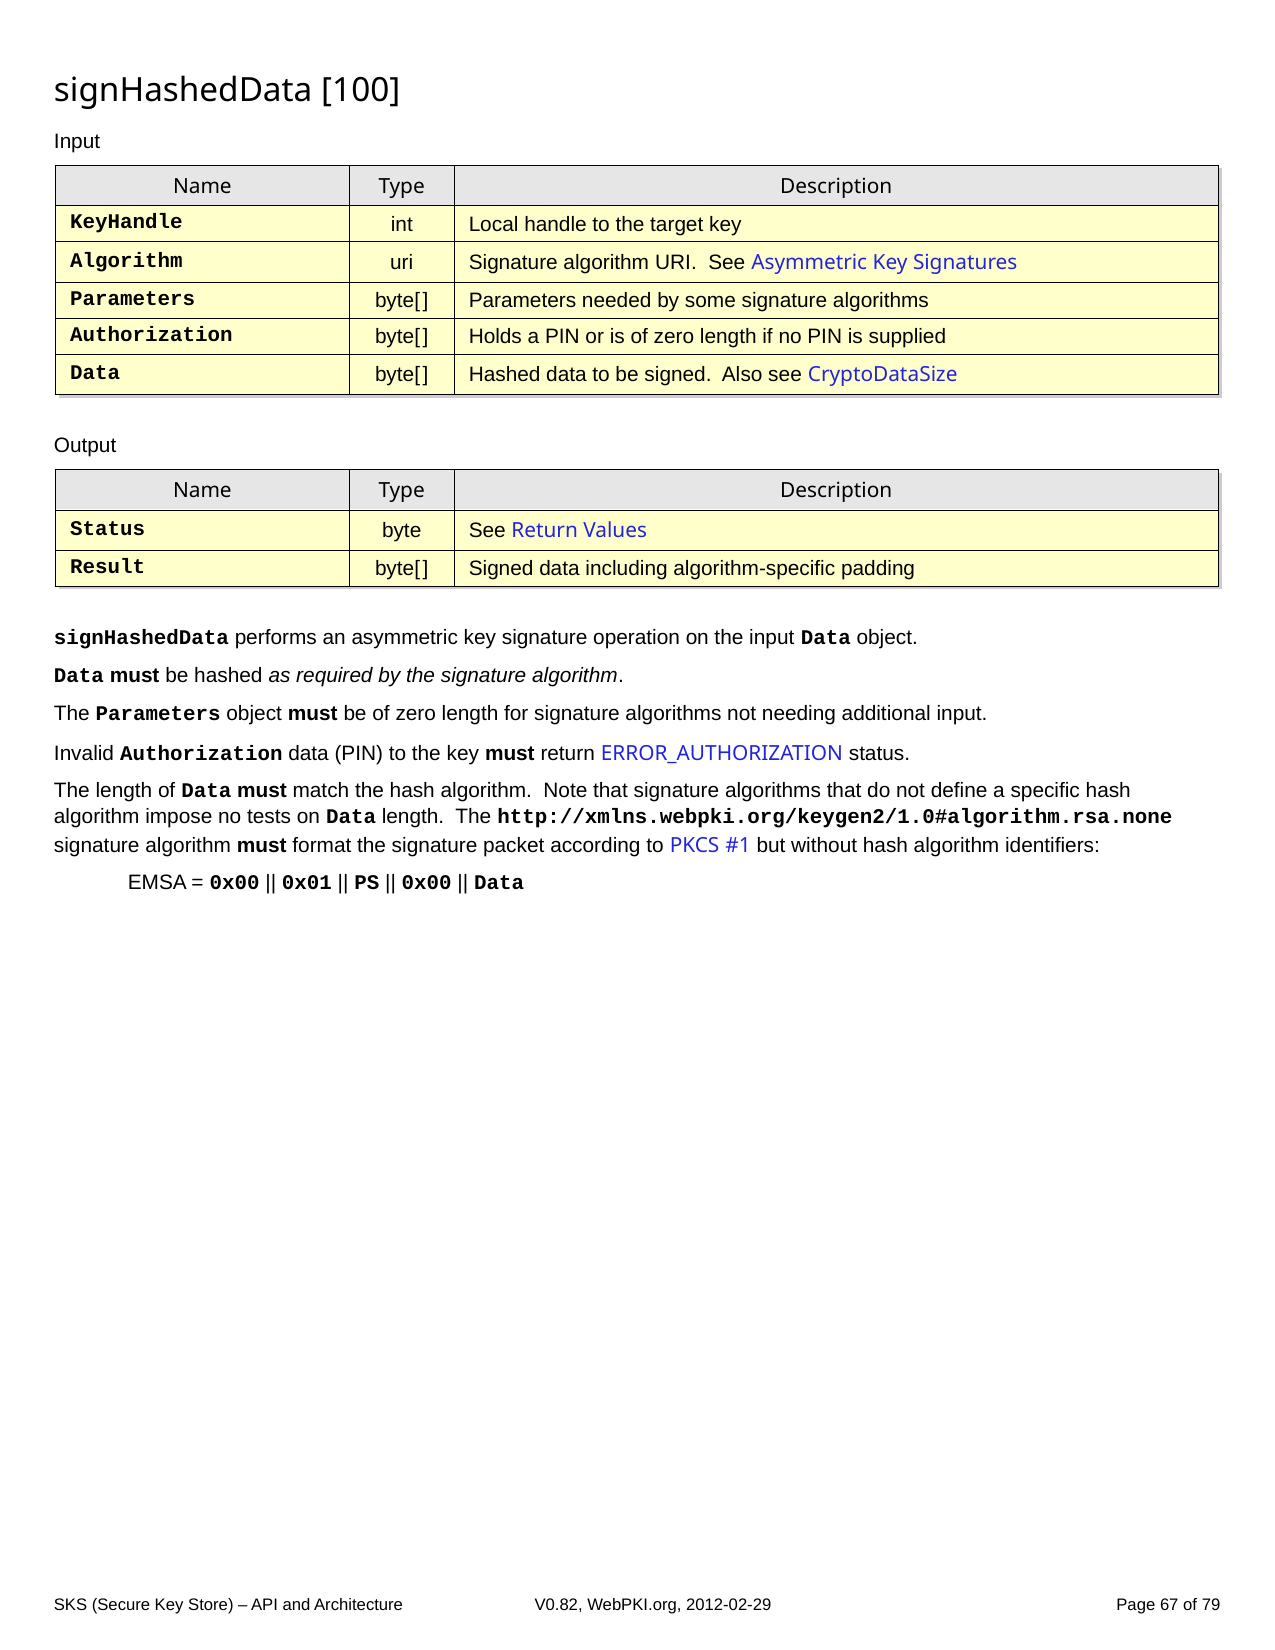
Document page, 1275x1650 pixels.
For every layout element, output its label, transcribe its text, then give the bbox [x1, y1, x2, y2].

table_cell Result [56, 551, 349, 586]
text EMSA = 0x00 || 0x01 || PS || 0x00 || Data [54, 870, 1221, 896]
table_header Type [350, 166, 454, 205]
table_cell Local handle to the target key [455, 206, 1218, 241]
text signHashedData performs an asymmetric key signature operation on the input Data object. [54, 625, 1221, 651]
table_cell Status [56, 511, 349, 550]
table_header Description [455, 166, 1218, 205]
subtitle signHashedData [100] [54, 66, 1221, 111]
table_cell int [350, 206, 454, 241]
table_cell Signed data including algorithm-specific padding [455, 551, 1218, 586]
table_cell byte⁮[ ] [350, 551, 454, 586]
table_cell uri [350, 242, 454, 282]
table_cell Signature algorithm URI. See Asymmetric Key Signatures ‎ [455, 242, 1218, 282]
text Invalid Authorization data (PIN) to the key must return ERROR_AUTHORIZATION status. [54, 738, 1221, 767]
table_cell byte [350, 511, 454, 550]
table_cell Parameters [56, 283, 349, 318]
table_cell Authorization [56, 319, 349, 353]
text Output [54, 433, 1221, 457]
table_header Name [56, 470, 349, 509]
text The Parameters object must be of zero length for signature algorithms not needing additional input. [54, 700, 1221, 726]
table_header Description [455, 470, 1218, 509]
table_cell Holds a PIN or is of zero length if no PIN is supplied [455, 319, 1218, 353]
text The length of Data must match the hash algorithm. Note that signature algorithms that do not define a specific hash algorithm impose no tests on Data length. The http://xmlns.webpki.org/keygen2/1.0#algorithm.rsa.none signature algorithm must format the signature packet according to PKCS #1 but without hash algorithm identifiers: [54, 778, 1221, 858]
table_cell Parameters needed by some signature algorithms [455, 283, 1218, 318]
table_cell byte⁮[ ] [350, 355, 454, 394]
table_cell byte⁮[ ] [350, 283, 454, 318]
table_cell Data [56, 355, 349, 394]
table_cell See Return Values [455, 511, 1218, 550]
table_cell KeyHandle [56, 206, 349, 241]
table_header Type [350, 470, 454, 509]
table_cell Algorithm [56, 242, 349, 282]
text Data must be hashed as required by the signature algorithm. [54, 663, 1221, 689]
text Input [54, 129, 1221, 153]
table_header Name [56, 166, 349, 205]
table_cell byte⁮[ ] [350, 319, 454, 353]
table_cell Hashed data to be signed. Also see CryptoDataSize [455, 355, 1218, 394]
